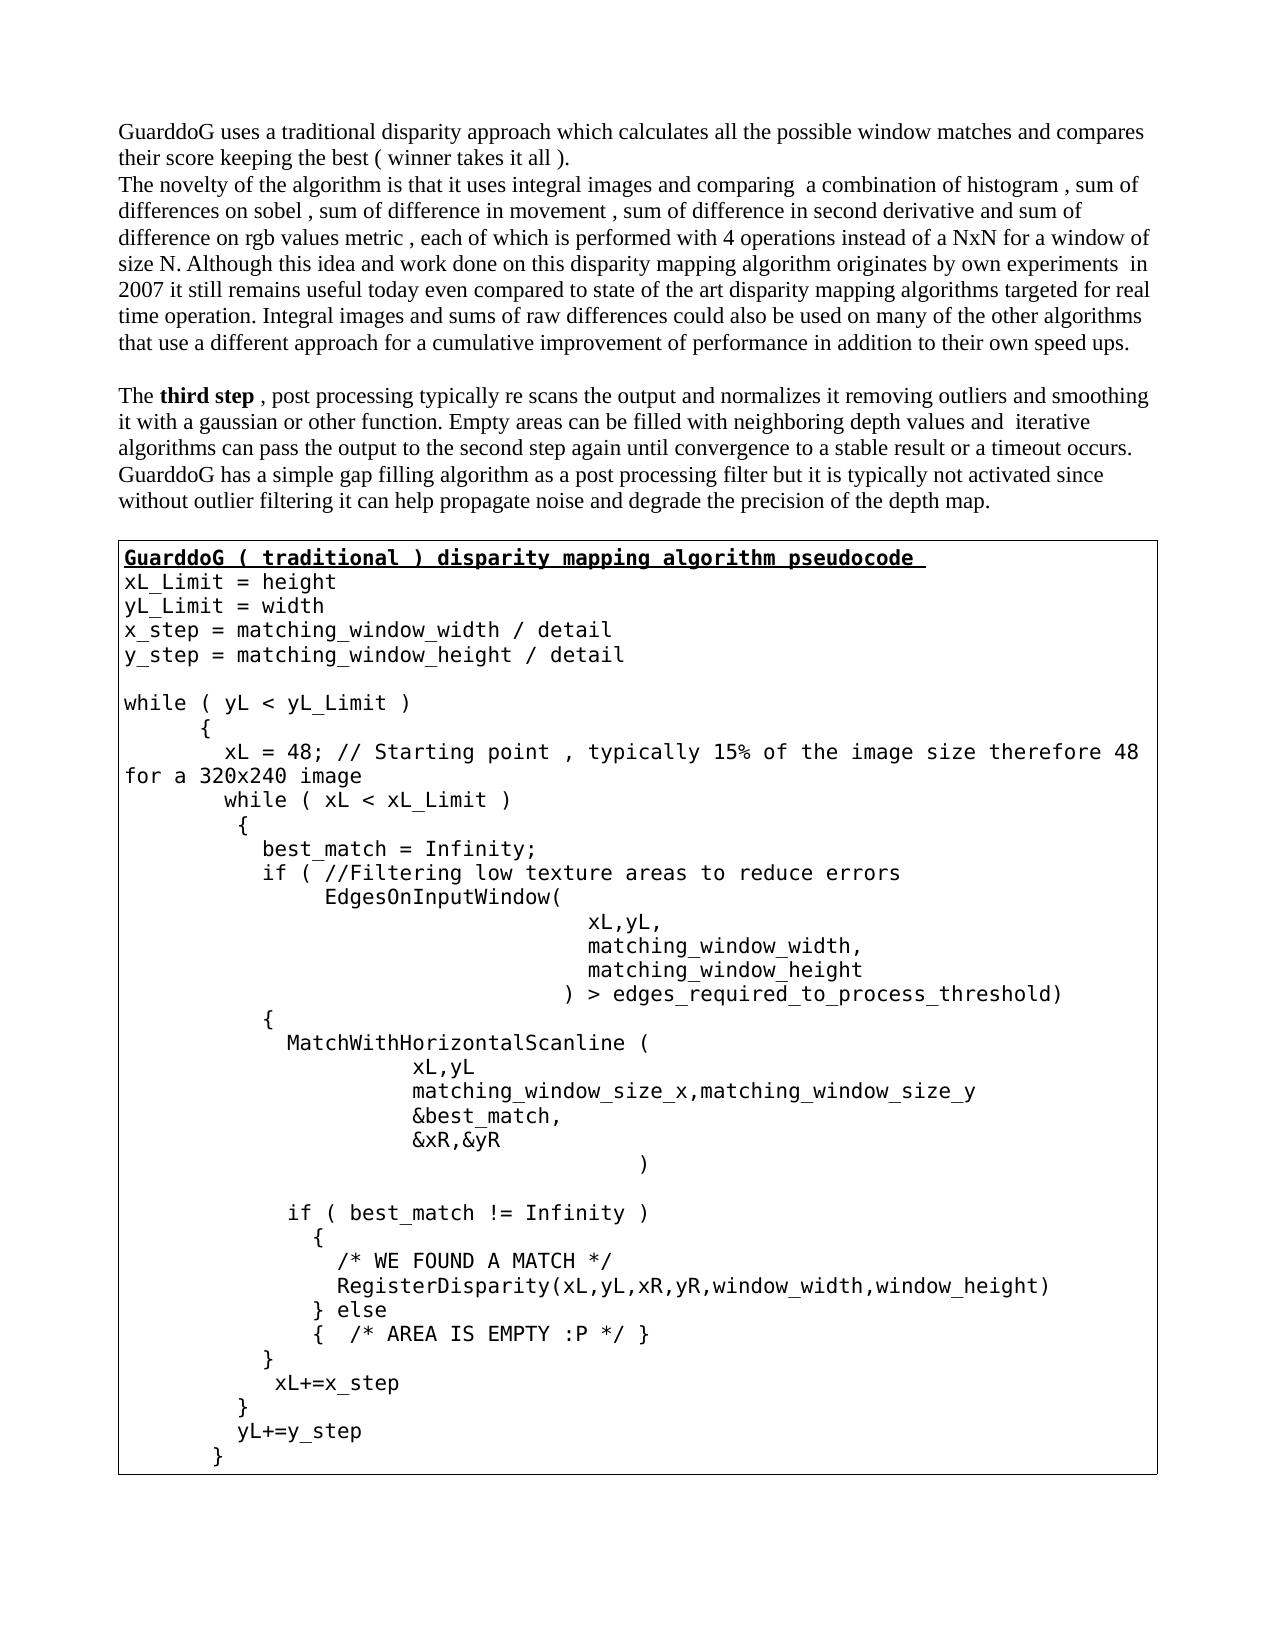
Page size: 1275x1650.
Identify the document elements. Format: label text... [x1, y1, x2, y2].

text GuarddoG has a simple gap filling algorithm as a post processing filter but it is typically not activated since without outlier filtering it can help propagate noise and degrade the precision of the depth map. [118, 461, 1157, 513]
text GuarddoG uses a traditional disparity approach which calculates all the possible window matches and compares their score keeping the best ( winner takes it all ). [118, 118, 1157, 171]
text The third step , post processing typically re scans the output and normalizes it removing outliers and smoothing it with a gaussian or other function. Empty areas can be filled with neighboring depth values and iterative algorithms can pass the output to the second step again until convergence to a stable result or a timeout occurs. [118, 382, 1157, 461]
table_header GuarddoG ( traditional ) disparity mapping algorithm pseudocode xL_Limit = height yL_Limit = width x_step = matching_window_width / detail y_step = matching_window_height / detail while ( yL < yL_Limit ) { xL = 48; // Starting point , typically 15% of the image size therefore 48 for a 320x240 image while ( xL < xL_Limit ) { best_match = Infinity; if ( //Filtering low texture areas to reduce errors EdgesOnInputWindow( xL,yL, matching_window_width, matching_window_height ) > edges_required_to_process_threshold) { MatchWithHorizontalScanline ( xL,yL matching_window_size_x,matching_window_size_y &best_match, &xR,&yR ) if ( best_match != Infinity ) { /* WE FOUND A MATCH */ RegisterDisparity(xL,yL,xR,yR,window_width,window_height) } else { /* AREA IS EMPTY :P */ } } xL+=x_step } yL+=y_step } [119, 541, 1157, 1474]
text The novelty of the algorithm is that it uses integral images and comparing a combination of histogram , sum of differences on sobel , sum of difference in movement , sum of difference in second derivative and sum of difference on rgb values metric , each of which is performed with 4 operations instead of a NxN for a window of size N. Although this idea and work done on this disparity mapping algorithm originates by own experiments in 2007 it still remains useful today even compared to state of the art disparity mapping algorithms targeted for real time operation. Integral images and sums of raw differences could also be used on many of the other algorithms that use a different approach for a cumulative improvement of performance in addition to their own speed ups. [118, 171, 1157, 355]
